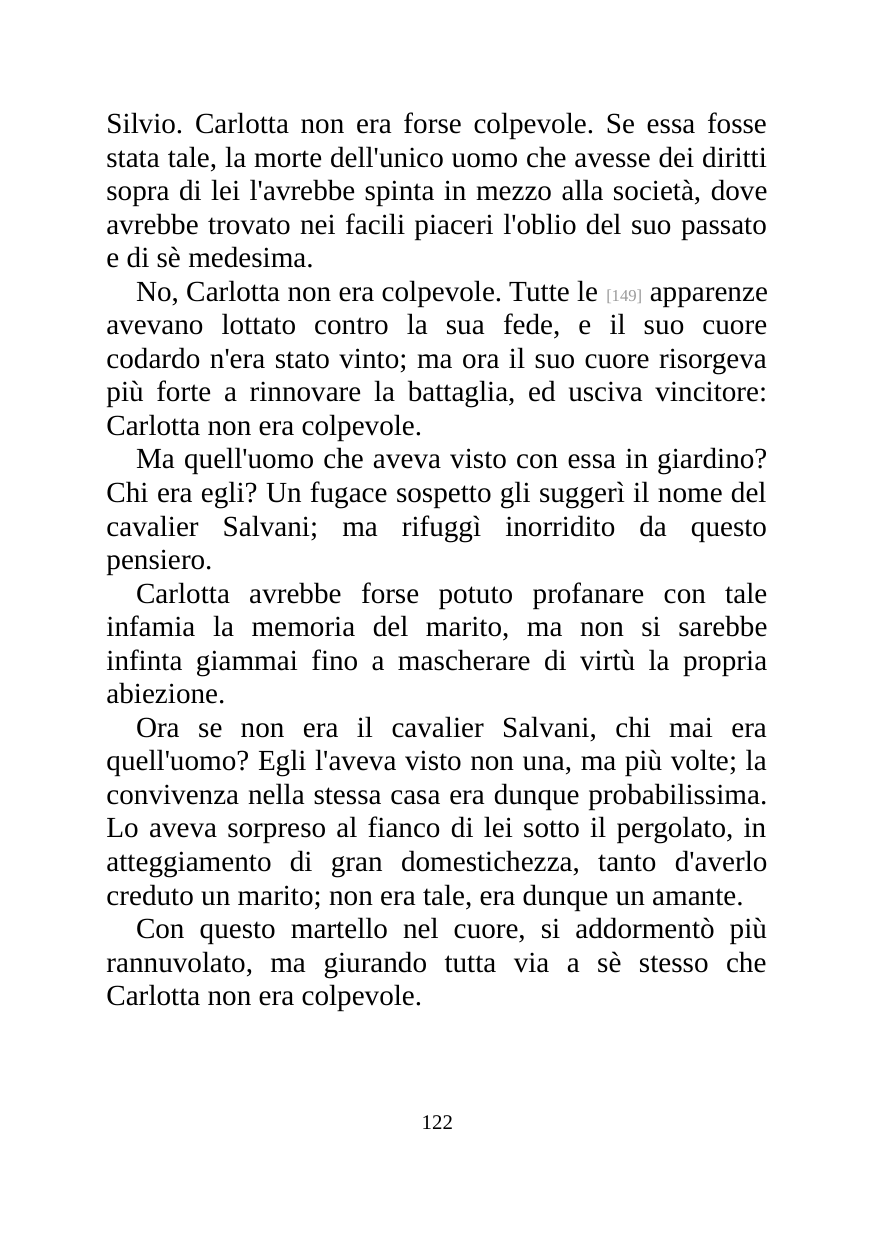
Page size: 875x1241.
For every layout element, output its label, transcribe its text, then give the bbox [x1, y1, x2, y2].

text Silvio. Carlotta non era forse colpevole. Se essa fosse stata tale, la morte dell'unico uomo che avesse dei diritti sopra di lei l'avrebbe spinta in mezzo alla società, dove avrebbe trovato nei facili piaceri l'oblio del suo passato e di sè medesima. [106, 106, 768, 274]
text Carlotta avrebbe forse potuto profanare con tale infamia la memoria del marito, ma non si sarebbe infinta giammai fino a mascherare di virtù la propria abiezione. [106, 576, 768, 710]
text No, Carlotta non era colpevole. Tutte le [149] apparenze avevano lottato contro la sua fede, e il suo cuore codardo n'era stato vinto; ma ora il suo cuore risorgeva più forte a rinnovare la battaglia, ed usciva vincitore: Carlotta non era colpevole. [106, 274, 768, 442]
text Con questo martello nel cuore, si addormentò più rannuvolato, ma giurando tutta via a sè stesso che Carlotta non era colpevole. [106, 911, 768, 1012]
text Ora se non era il cavalier Salvani, chi mai era quell'uomo? Egli l'aveva visto non una, ma più volte; la convivenza nella stessa casa era dunque probabilissima. Lo aveva sorpreso al fianco di lei sotto il pergolato, in atteggiamento di gran domestichezza, tanto d'averlo creduto un marito; non era tale, era dunque un amante. [106, 710, 768, 911]
text Ma quell'uomo che aveva visto con essa in giardino? Chi era egli? Un fugace sospetto gli suggerì il nome del cavalier Salvani; ma rifuggì inorridito da questo pensiero. [106, 442, 768, 576]
